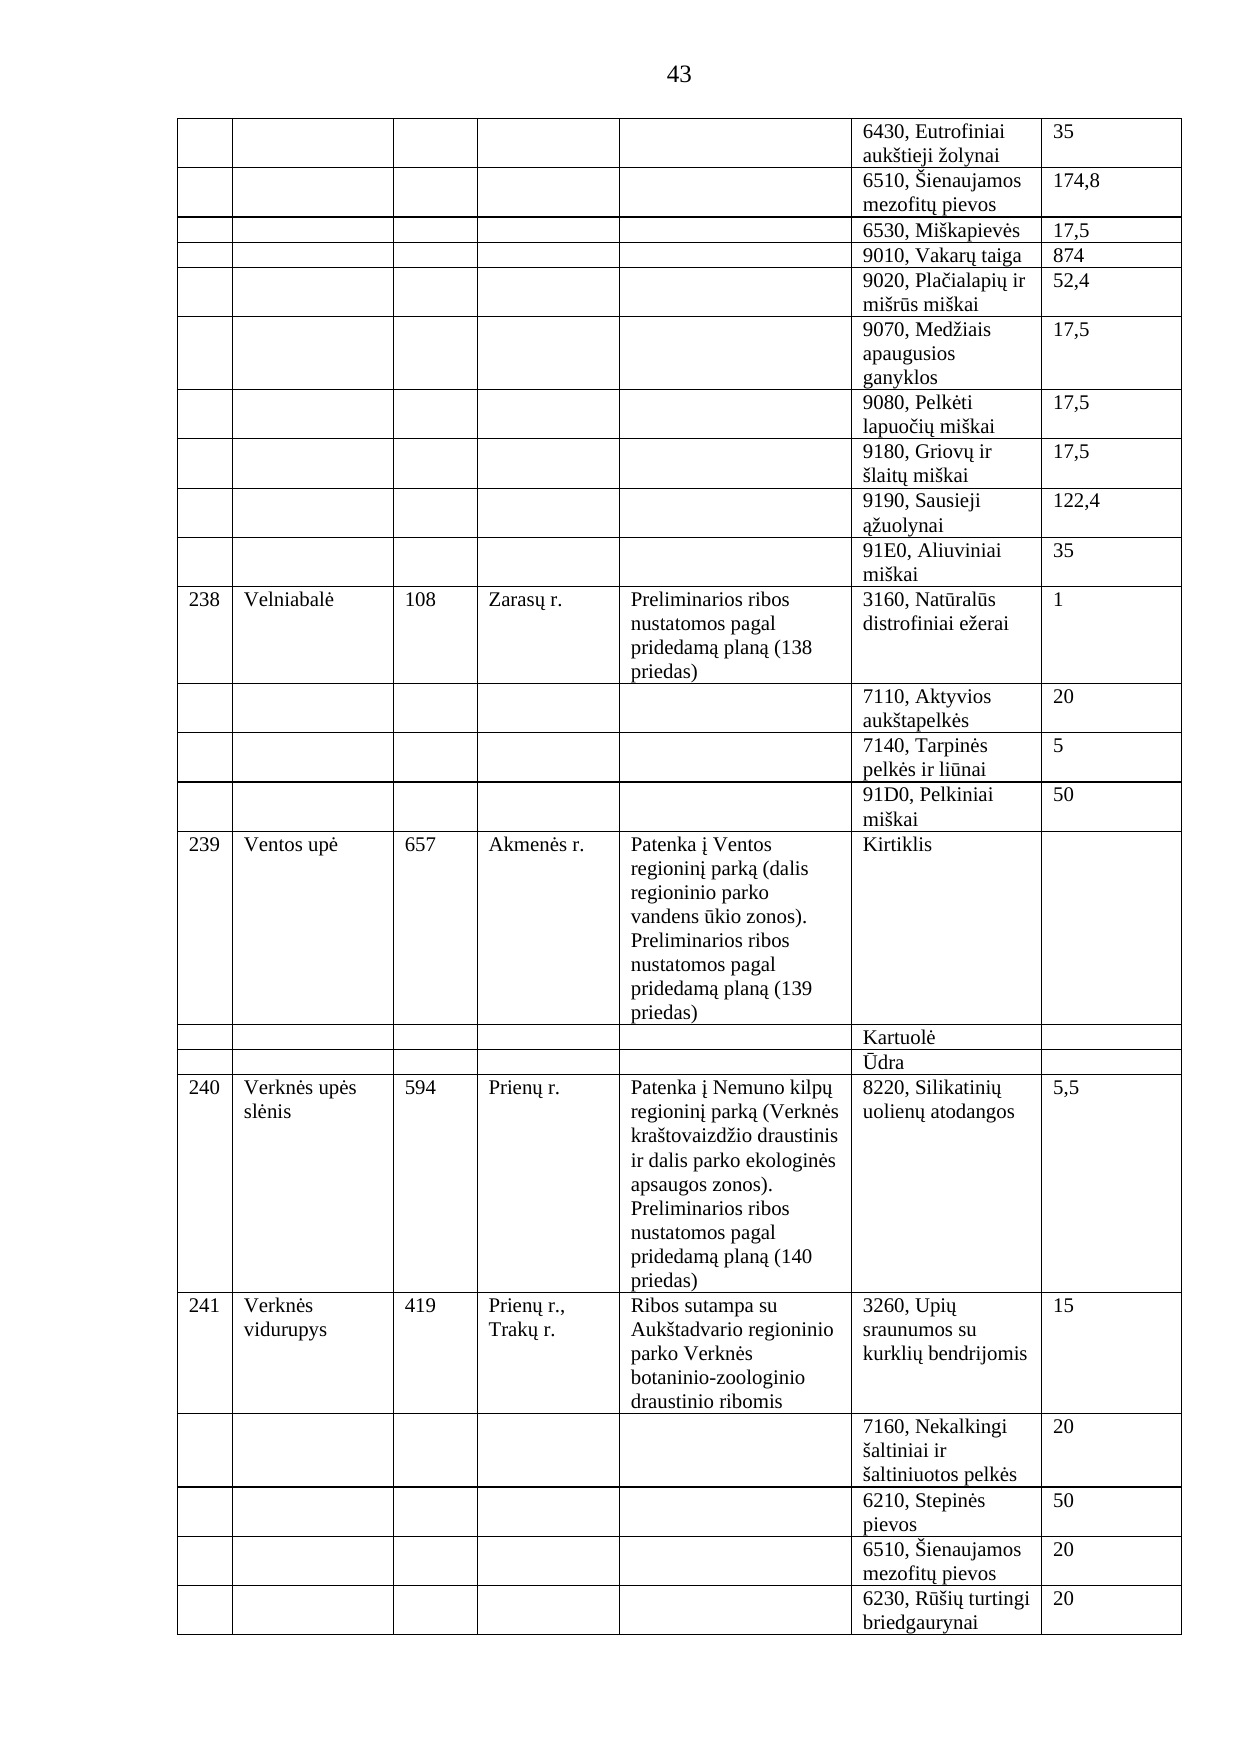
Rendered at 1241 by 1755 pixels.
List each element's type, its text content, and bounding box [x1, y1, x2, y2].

table_cell [233, 684, 393, 732]
table_cell 122,4 [1042, 489, 1181, 537]
table_cell [394, 1537, 477, 1585]
table_cell [178, 390, 232, 438]
table_cell [620, 218, 851, 242]
table_cell Ūdra [852, 1050, 1041, 1074]
table_cell 6210, Stepinės pievos [852, 1488, 1041, 1536]
table_cell [620, 1025, 851, 1049]
table_cell 108 [394, 587, 477, 683]
table_cell [233, 390, 393, 438]
table_cell [233, 1025, 393, 1049]
table_cell [178, 119, 232, 167]
table_cell 5,5 [1042, 1075, 1181, 1292]
table_cell [178, 218, 232, 242]
table_cell [394, 1050, 477, 1074]
table_cell 6530, Miškapievės [852, 218, 1041, 242]
table_cell [1042, 1050, 1181, 1074]
table_cell [394, 489, 477, 537]
table_cell 7160, Nekalkingi šaltiniai ir šaltiniuotos pelkės [852, 1414, 1041, 1486]
table_cell Kartuolė [852, 1025, 1041, 1049]
table_cell [394, 1414, 477, 1486]
table_cell 20 [1042, 1537, 1181, 1585]
table_cell [478, 168, 619, 216]
table_cell 3160, Natūralūs distrofiniai ežerai [852, 587, 1041, 683]
table_cell [233, 317, 393, 389]
table_cell 6230, Rūšių turtingi briedgaurynai [852, 1586, 1041, 1634]
table_cell [478, 119, 619, 167]
table_cell [478, 268, 619, 316]
table_cell [478, 390, 619, 438]
table_cell [394, 733, 477, 781]
table_cell [620, 1050, 851, 1074]
table_cell [620, 119, 851, 167]
table_cell [620, 733, 851, 781]
table_cell [178, 243, 232, 267]
table_cell [394, 538, 477, 586]
table_cell [394, 1586, 477, 1634]
table_cell 238 [178, 587, 232, 683]
table_cell [233, 538, 393, 586]
table_cell [620, 317, 851, 389]
table_cell 52,4 [1042, 268, 1181, 316]
table_cell 657 [394, 832, 477, 1024]
table_cell [394, 1488, 477, 1536]
table_cell Prienų r. [478, 1075, 619, 1292]
table_cell 6510, Šienaujamos mezofitų pievos [852, 168, 1041, 216]
table_cell 7140, Tarpinės pelkės ir liūnai [852, 733, 1041, 781]
table_cell [178, 733, 232, 781]
table_cell Verknės upės slėnis [233, 1075, 393, 1292]
table_cell [178, 1586, 232, 1634]
table_cell [478, 783, 619, 831]
table_cell [478, 1586, 619, 1634]
table_cell [394, 439, 477, 487]
table_cell 6510, Šienaujamos mezofitų pievos [852, 1537, 1041, 1585]
table_cell 9010, Vakarų taiga [852, 243, 1041, 267]
table_cell [478, 1414, 619, 1486]
table_cell [178, 268, 232, 316]
table_cell 17,5 [1042, 439, 1181, 487]
table_cell [620, 268, 851, 316]
table_cell 419 [394, 1293, 477, 1413]
table_cell 239 [178, 832, 232, 1024]
table_cell [178, 684, 232, 732]
table_cell Patenka į Nemuno kilpų regioninį parką (Verknės kraštovaizdžio draustinis ir dalis parko ekologinės apsaugos zonos). Preliminarios ribos nustatomos pagal pridedamą planą (140 priedas) [620, 1075, 851, 1292]
table_cell [233, 168, 393, 216]
table_cell 20 [1042, 1586, 1181, 1634]
table_cell 20 [1042, 684, 1181, 732]
table_cell 240 [178, 1075, 232, 1292]
table_cell [394, 684, 477, 732]
table_cell [478, 1025, 619, 1049]
table_cell [478, 1488, 619, 1536]
table_cell [478, 489, 619, 537]
table_cell [233, 1586, 393, 1634]
table_cell [394, 783, 477, 831]
table_cell [233, 1488, 393, 1536]
table_cell [620, 1488, 851, 1536]
table_cell [178, 489, 232, 537]
table_cell [1042, 1025, 1181, 1049]
table_cell 241 [178, 1293, 232, 1413]
table_cell 1 [1042, 587, 1181, 683]
table_cell 594 [394, 1075, 477, 1292]
table_cell 3260, Upių sraunumos su kurklių bendrijomis [852, 1293, 1041, 1413]
table_cell 15 [1042, 1293, 1181, 1413]
table_cell [394, 390, 477, 438]
table_cell [620, 439, 851, 487]
table_cell Verknės vidurupys [233, 1293, 393, 1413]
table_cell Akmenės r. [478, 832, 619, 1024]
table_cell [178, 439, 232, 487]
table_cell [233, 268, 393, 316]
table_cell [620, 783, 851, 831]
table_cell [620, 243, 851, 267]
table_cell Ribos sutampa su Aukštadvario regioninio parko Verknės botaninio-zoologinio draustinio ribomis [620, 1293, 851, 1413]
table_cell [478, 439, 619, 487]
table_cell [178, 538, 232, 586]
table_cell [178, 1050, 232, 1074]
table_cell 874 [1042, 243, 1181, 267]
table_cell 50 [1042, 1488, 1181, 1536]
table_cell [478, 243, 619, 267]
table_cell 6430, Eutrofiniai aukštieji žolynai [852, 119, 1041, 167]
table_cell [233, 733, 393, 781]
table_cell [1042, 832, 1181, 1024]
table_cell [233, 1537, 393, 1585]
table_cell [233, 1050, 393, 1074]
table_cell [620, 168, 851, 216]
table_cell [178, 783, 232, 831]
table_cell [233, 243, 393, 267]
table_cell [233, 783, 393, 831]
table_cell [233, 439, 393, 487]
table_cell 174,8 [1042, 168, 1181, 216]
table_cell [478, 538, 619, 586]
table_cell Preliminarios ribos nustatomos pagal pridedamą planą (138 priedas) [620, 587, 851, 683]
table_cell 50 [1042, 783, 1181, 831]
table_cell Ventos upė [233, 832, 393, 1024]
table_cell [394, 168, 477, 216]
table_cell 7110, Aktyvios aukštapelkės [852, 684, 1041, 732]
table_cell [178, 1025, 232, 1049]
table_cell 17,5 [1042, 218, 1181, 242]
table_cell Zarasų r. [478, 587, 619, 683]
table_cell [478, 1537, 619, 1585]
table_cell [178, 1414, 232, 1486]
table_cell 17,5 [1042, 317, 1181, 389]
table_cell 9070, Medžiais apaugusios ganyklos [852, 317, 1041, 389]
table_cell 9080, Pelkėti lapuočių miškai [852, 390, 1041, 438]
table_cell [233, 119, 393, 167]
table_cell 91E0, Aliuviniai miškai [852, 538, 1041, 586]
table_cell [178, 1537, 232, 1585]
table_cell [394, 243, 477, 267]
table_cell [178, 317, 232, 389]
table_cell [620, 390, 851, 438]
table_cell [478, 1050, 619, 1074]
table_cell [394, 218, 477, 242]
table_cell [620, 1537, 851, 1585]
table_cell 9190, Sausieji ąžuolynai [852, 489, 1041, 537]
table_cell [233, 218, 393, 242]
table_cell [478, 317, 619, 389]
table_cell [620, 538, 851, 586]
table_cell [478, 733, 619, 781]
table_cell Prienų r., Trakų r. [478, 1293, 619, 1413]
table_cell [394, 268, 477, 316]
table_cell [233, 489, 393, 537]
table_cell [178, 168, 232, 216]
table_cell Velniabalė [233, 587, 393, 683]
table_cell 17,5 [1042, 390, 1181, 438]
table_cell [620, 1414, 851, 1486]
table_cell 8220, Silikatinių uolienų atodangos [852, 1075, 1041, 1292]
table_cell [394, 119, 477, 167]
table_cell 9020, Plačialapių ir mišrūs miškai [852, 268, 1041, 316]
table_cell 5 [1042, 733, 1181, 781]
table_cell 20 [1042, 1414, 1181, 1486]
table_cell 35 [1042, 538, 1181, 586]
table_cell [394, 1025, 477, 1049]
table_cell 91D0, Pelkiniai miškai [852, 783, 1041, 831]
table_cell Kirtiklis [852, 832, 1041, 1024]
table_cell [620, 684, 851, 732]
table_cell [178, 1488, 232, 1536]
table_cell [394, 317, 477, 389]
table_cell [478, 684, 619, 732]
table_cell [620, 489, 851, 537]
table_cell Patenka į Ventos regioninį parką (dalis regioninio parko vandens ūkio zonos). Preliminarios ribos nustatomos pagal pridedamą planą (139 priedas) [620, 832, 851, 1024]
table_cell 9180, Griovų ir šlaitų miškai [852, 439, 1041, 487]
table_cell 35 [1042, 119, 1181, 167]
table_cell [233, 1414, 393, 1486]
table_cell [620, 1586, 851, 1634]
table_cell [478, 218, 619, 242]
